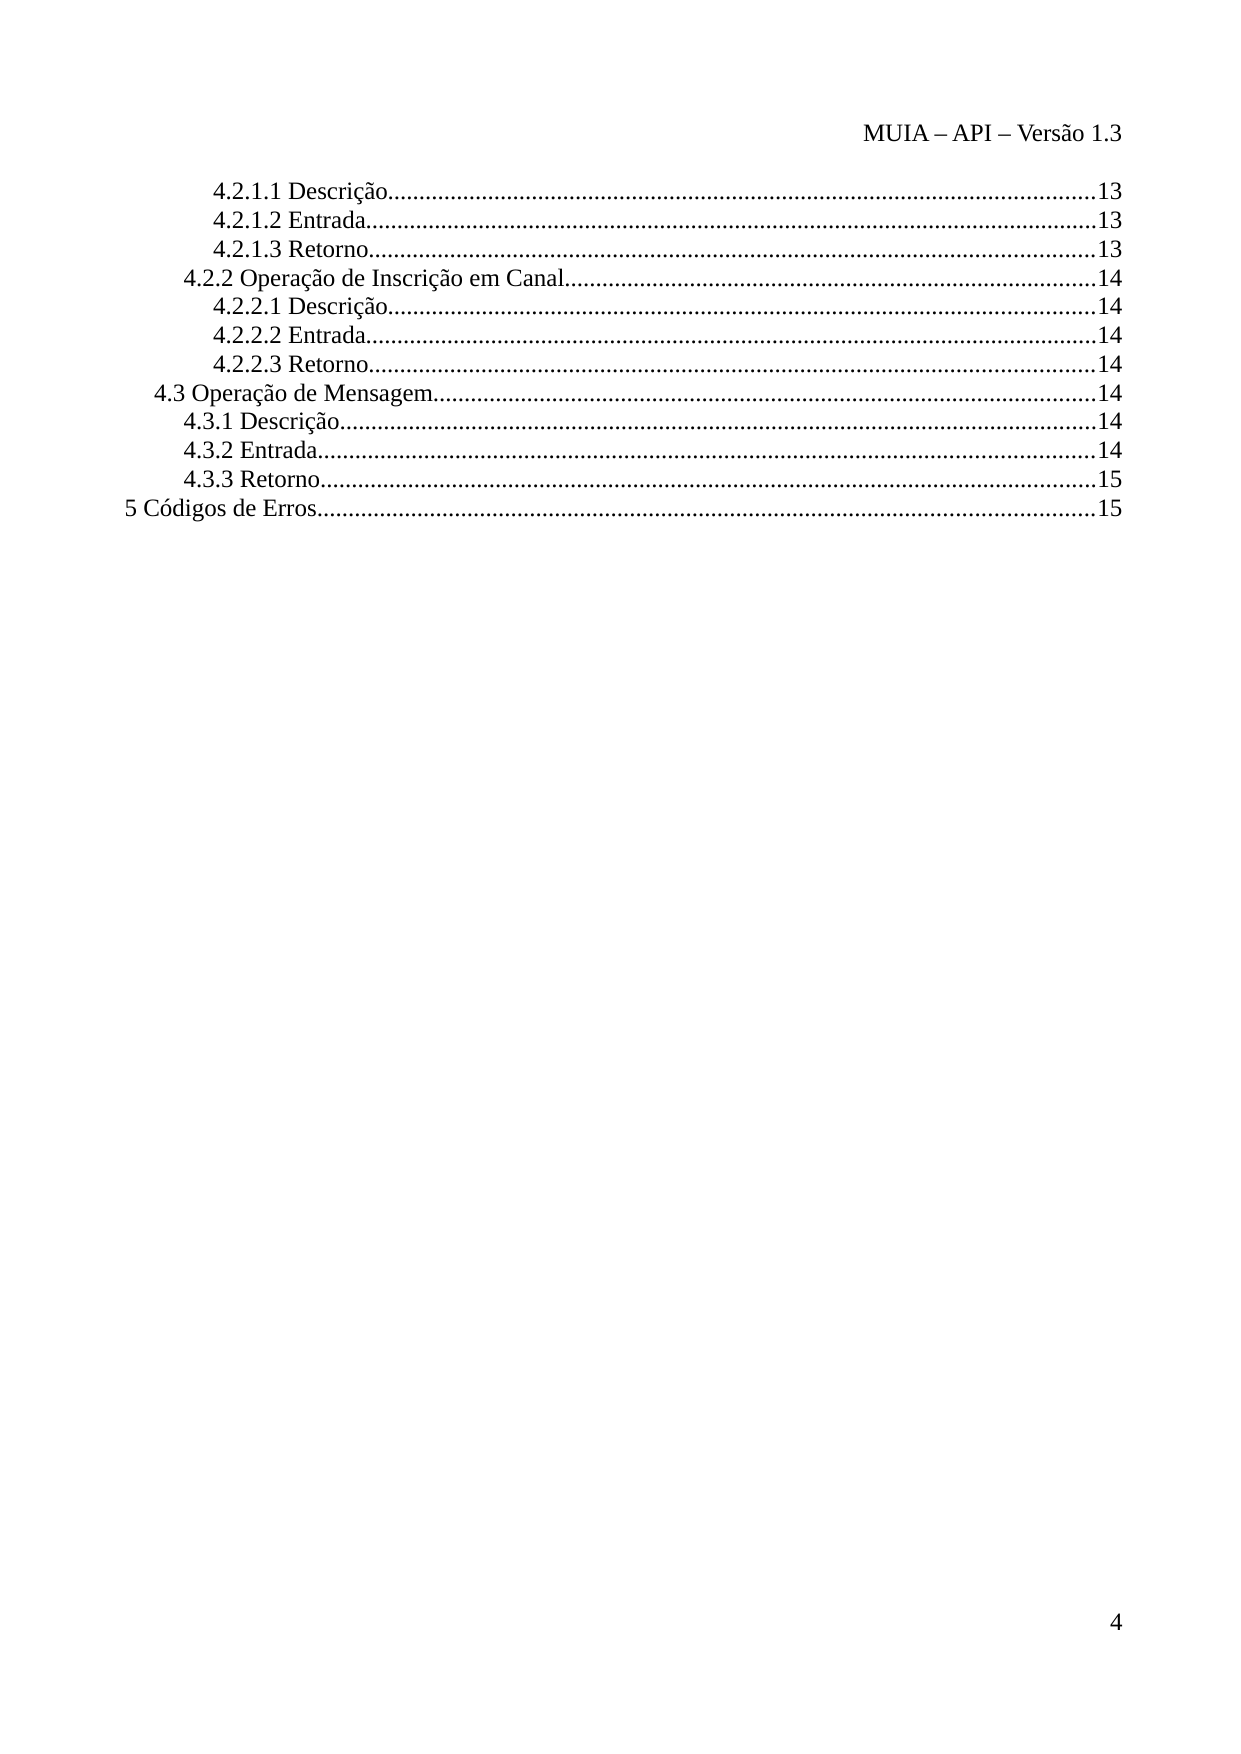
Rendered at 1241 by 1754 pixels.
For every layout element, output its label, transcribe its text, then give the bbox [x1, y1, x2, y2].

text 4.3.3 Retorno 15 [177, 464, 1122, 493]
text 4.2.1.2 Entrada 13 [207, 205, 1122, 234]
text 4.2.2.1 Descrição 14 [207, 291, 1122, 320]
text 4.2.2.3 Retorno 14 [207, 349, 1122, 378]
text 4.2.1.3 Retorno 13 [207, 234, 1122, 263]
text 4.3.1 Descrição 14 [177, 406, 1122, 435]
text 4.2.1.1 Descrição 13 [207, 176, 1122, 205]
text 4.2.2.2 Entrada 14 [207, 320, 1122, 349]
text 4.2.2 Operação de Inscrição em Canal 14 [177, 263, 1122, 291]
text 5 Códigos de Erros 15 [118, 493, 1122, 521]
text 4.3 Operação de Mensagem 14 [148, 378, 1122, 406]
text 4.3.2 Entrada 14 [177, 435, 1122, 464]
